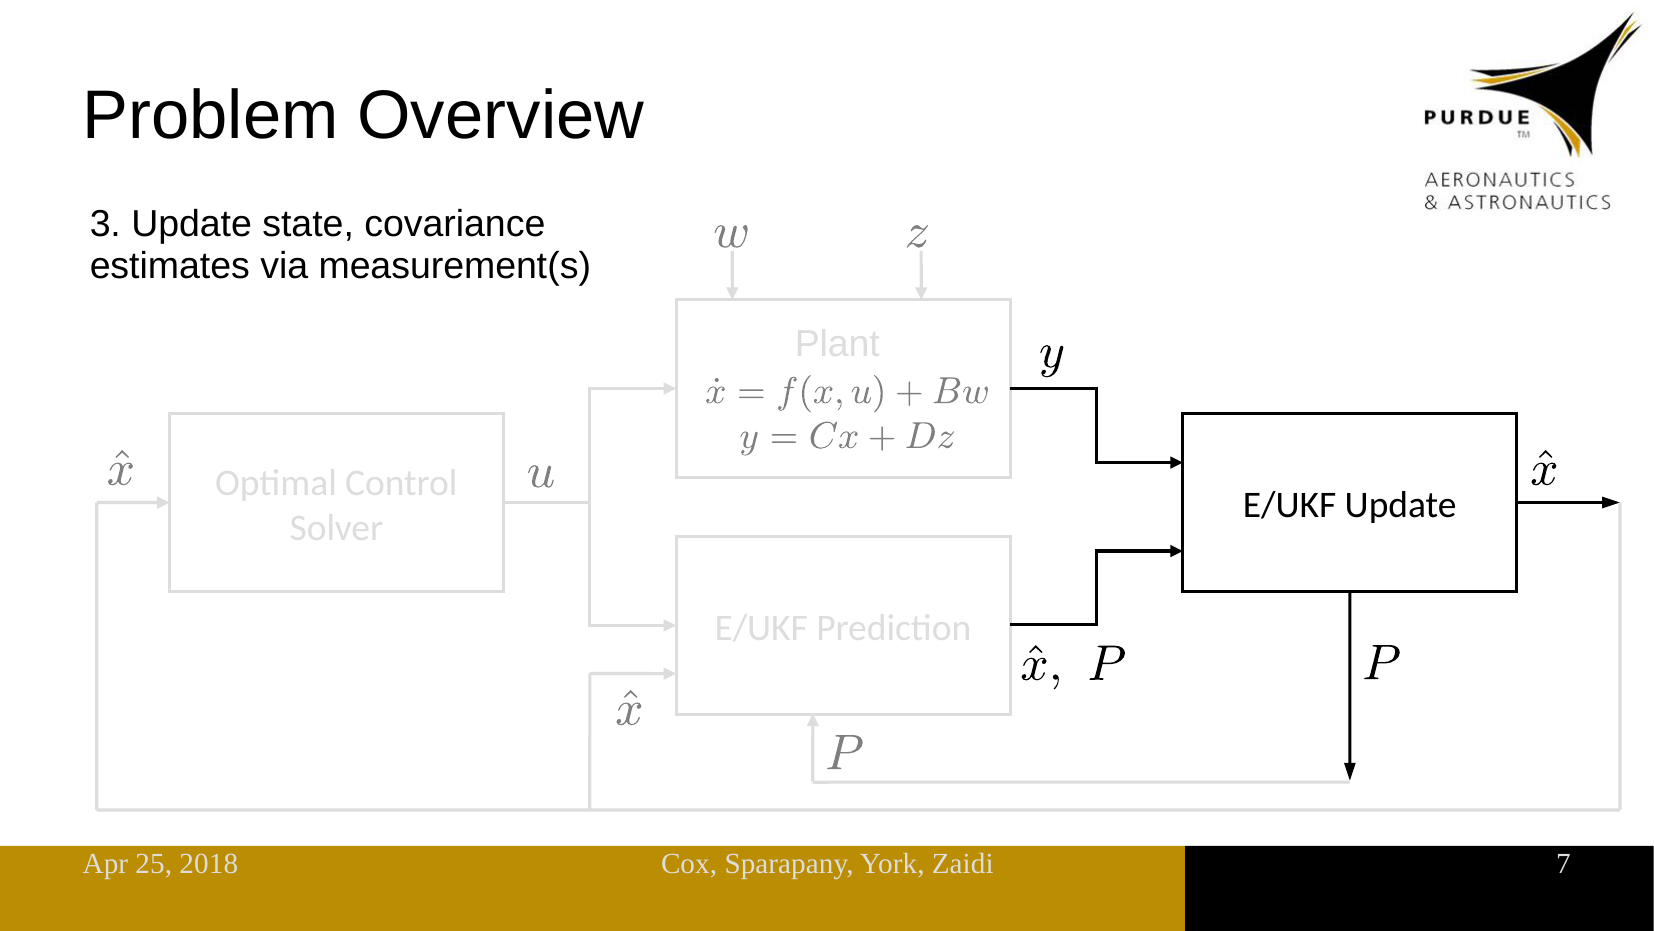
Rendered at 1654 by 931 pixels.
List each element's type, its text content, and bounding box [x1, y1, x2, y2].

title Problem Overview [82, 37, 1571, 193]
text_box Plant [780, 315, 901, 372]
picture [1415, 0, 1654, 218]
text_box 3. Update state, covariance estimates via measurement(s) [75, 195, 691, 336]
text_box [526, 465, 556, 488]
text_box Optimal Control Solver [169, 413, 504, 592]
text_box [825, 735, 864, 770]
text_box [1362, 645, 1401, 680]
text_box [1020, 645, 1127, 690]
text_box E/UKF Prediction [676, 536, 1011, 715]
text_box [1530, 450, 1559, 486]
text_box [615, 689, 644, 726]
text_box [1038, 345, 1066, 378]
text_box [904, 225, 931, 248]
text_box [106, 450, 136, 486]
text_box [705, 375, 990, 456]
text_box [713, 225, 751, 248]
text_box E/UKF Update [1182, 413, 1517, 592]
